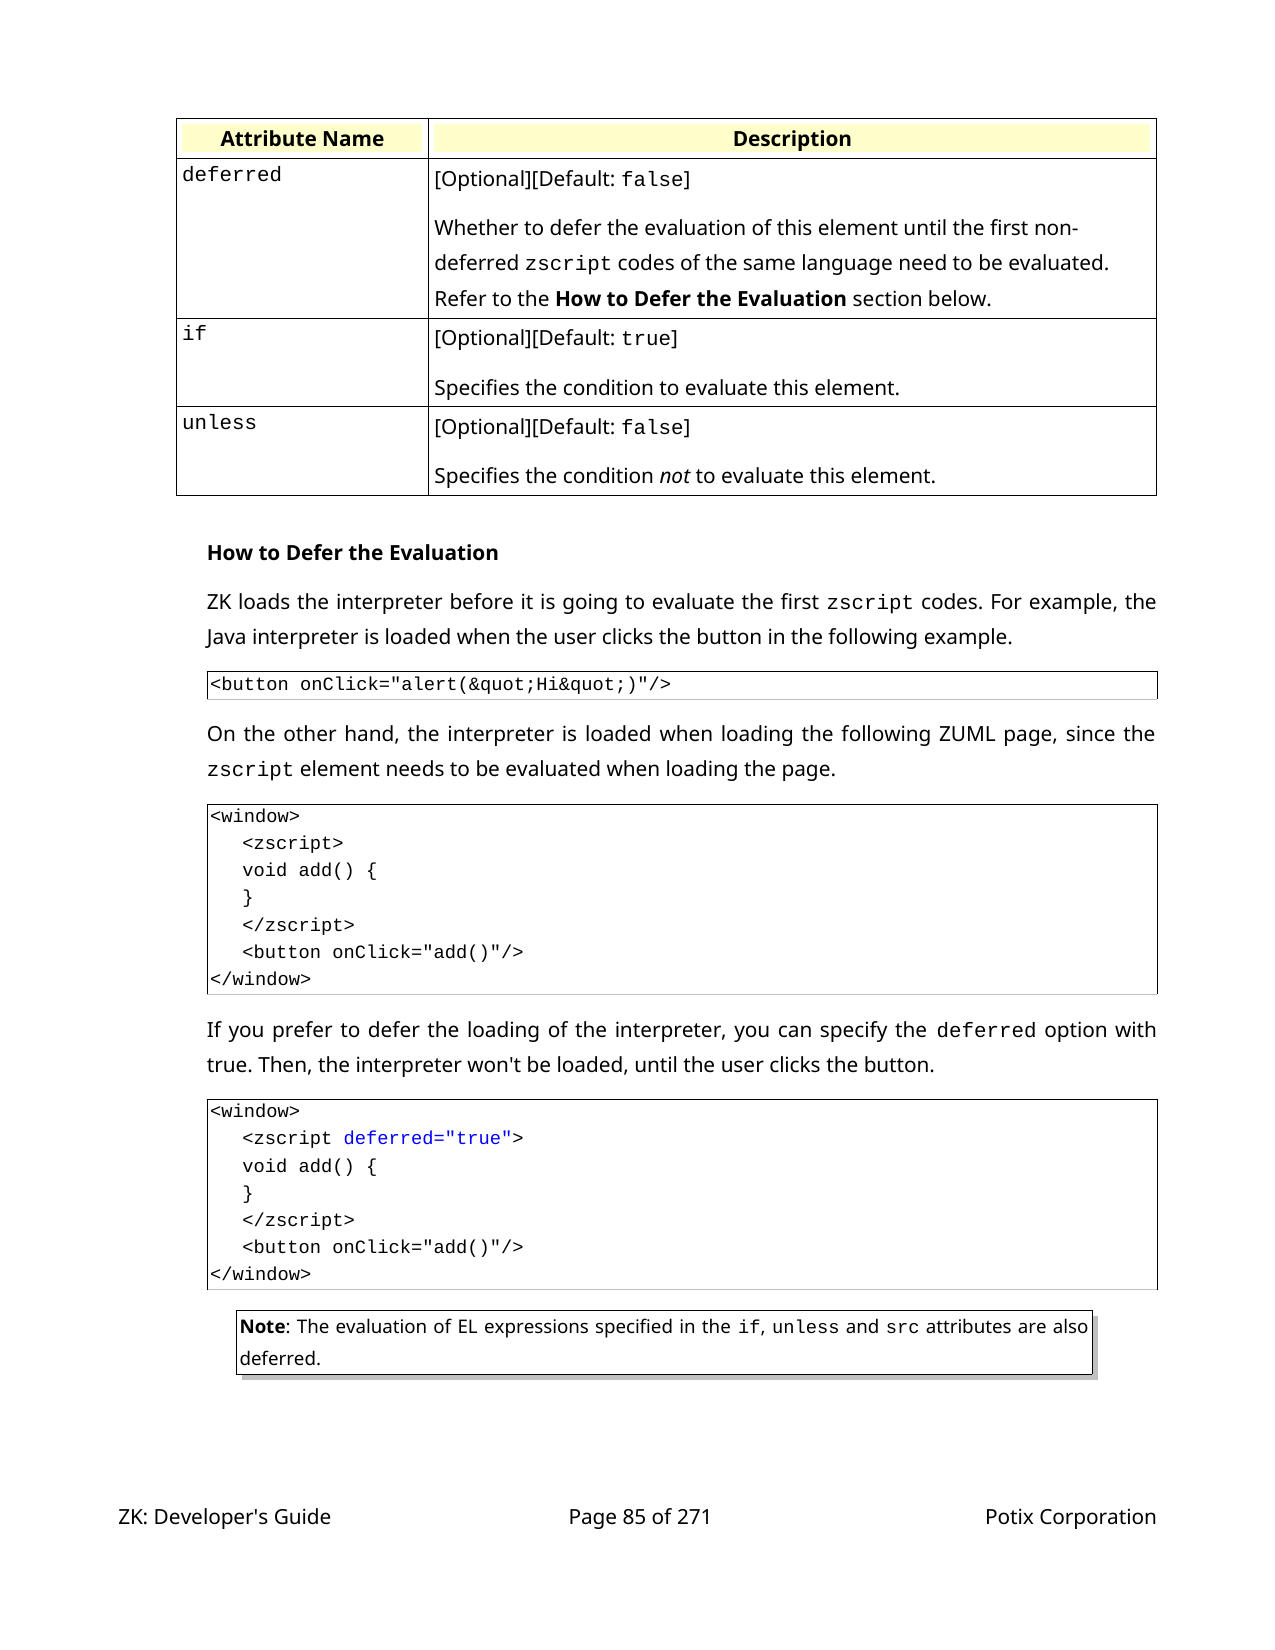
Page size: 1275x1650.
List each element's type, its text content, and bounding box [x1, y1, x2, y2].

table_cell unless [177, 407, 428, 495]
table_header Attribute Name [177, 119, 428, 158]
table_cell [Optional][Default: false] Specifies the condition not to evaluate this element. [429, 407, 1156, 495]
text <window> [208, 805, 1157, 828]
text </zscript> [208, 912, 1157, 937]
text <button onClick="alert(&quot;Hi&quot;)"/> [208, 672, 1157, 699]
text </zscript> [208, 1208, 1157, 1232]
text </window> [208, 967, 1157, 994]
table_cell deferred [177, 159, 428, 318]
text On the other hand, the interpreter is loaded when loading the following ZUML page, since the zscript element needs to be evaluated when loading the page. [207, 719, 1157, 783]
text <zscript> [208, 831, 1157, 855]
text <button onClick="add()"/> [208, 939, 1157, 964]
text </window> [208, 1262, 1157, 1289]
text If you prefer to defer the loading of the interpreter, you can specify the deferred option with true. Then, the interpreter won't be loaded, until the user clicks the button. [207, 1015, 1157, 1078]
text ZK loads the interpreter before it is going to evaluate the first zscript codes. For example, the Java interpreter is loaded when the user clicks the button in the following example. [207, 587, 1157, 651]
text <window> [208, 1100, 1157, 1123]
text } [208, 885, 1157, 909]
table_cell [Optional][Default: false] Whether to defer the evaluation of this element until the first non-deferred zscript codes of the same language need to be evaluated. Refer to the How to Defer the Evaluation section below. [429, 159, 1156, 318]
text Note: The evaluation of EL expressions specified in the if, unless and src attributes are also deferred. [237, 1311, 1092, 1374]
text void add() { [208, 1153, 1157, 1178]
text <button onClick="add()"/> [208, 1235, 1157, 1259]
text } [208, 1181, 1157, 1205]
text void add() { [208, 858, 1157, 882]
text <zscript deferred="true"> [208, 1126, 1157, 1151]
table_header Description [429, 119, 1156, 158]
subtitle How to Defer the Evaluation [207, 538, 1157, 566]
table_cell [Optional][Default: true] Specifies the condition to evaluate this element. [429, 319, 1156, 406]
table_cell if [177, 319, 428, 406]
